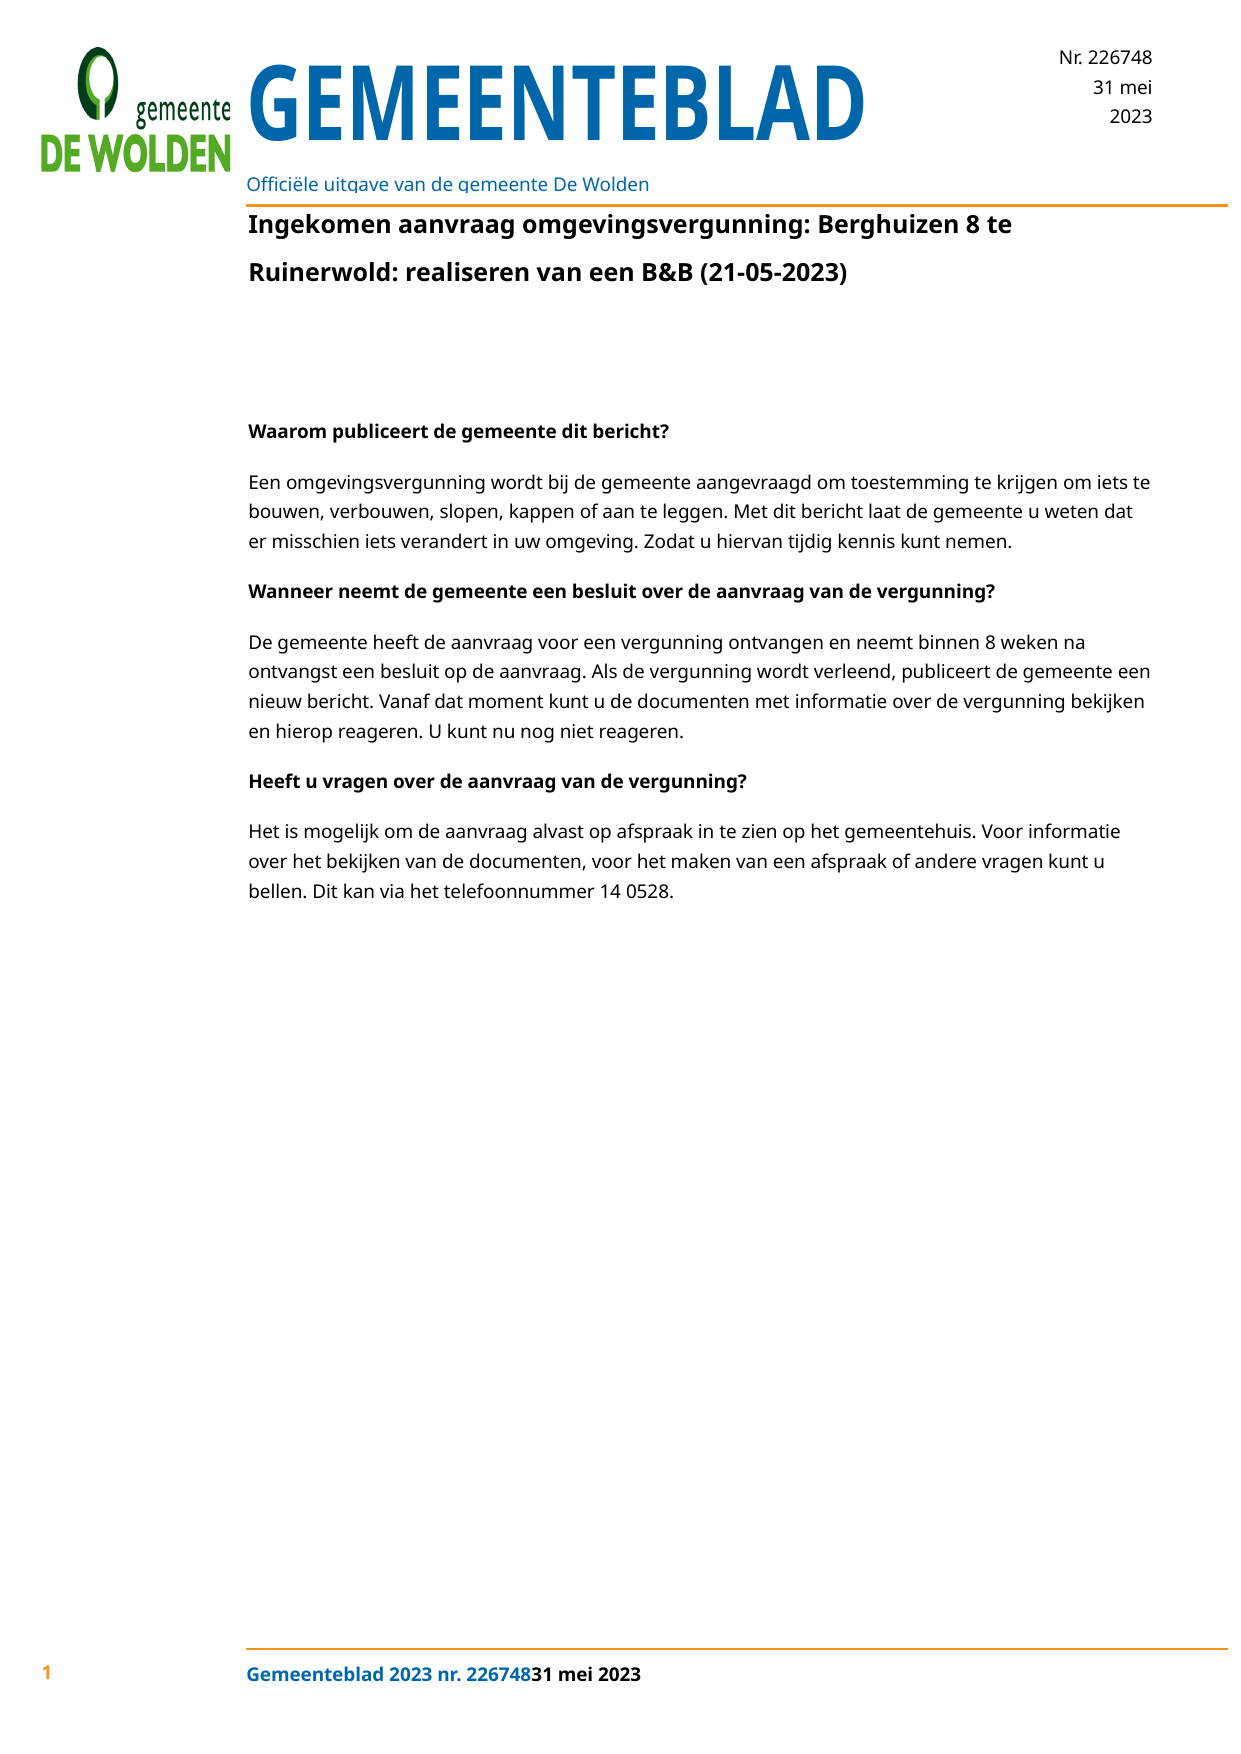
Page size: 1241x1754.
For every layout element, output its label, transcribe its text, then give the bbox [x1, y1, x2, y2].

text Heeft u vragen over de aanvraag van de vergunning? [248, 768, 1152, 794]
text Ingekomen aanvraag omgevingsvergunning: Berghuizen 8 te Ruinerwold: realiseren van een B&B (21-05-2023) [248, 207, 1152, 288]
text Een omgevingsvergunning wordt bij de gemeente aangevraagd om toestemming te krijgen om iets te bouwen, verbouwen, slopen, kappen of aan te leggen. Met dit bericht laat de gemeente u weten dat er misschien iets verandert in uw omgeving. Zodat u hiervan tijdig kennis kunt nemen. [248, 469, 1152, 554]
text Waarom publiceert de gemeente dit bericht? [248, 419, 1152, 444]
text De gemeente heeft de aanvraag voor een vergunning ontvangen en neemt binnen 8 weken na ontvangst een besluit op de aanvraag. Als de vergunning wordt verleend, publiceert de gemeente een nieuw bericht. Vanaf dat moment kunt u de documenten met informatie over de vergunning bekijken en hierop reageren. U kunt nu nog niet reageren. [248, 629, 1152, 744]
text Wanneer neemt de gemeente een besluit over de aanvraag van de vergunning? [248, 579, 1152, 604]
picture [41, 47, 231, 172]
text Het is mogelijk om de aanvraag alvast op afspraak in te zien op het gemeentehuis. Voor informatie over het bekijken van de documenten, voor het maken van een afspraak of andere vragen kunt u bellen. Dit kan via het telefoonnummer 14 0528. [248, 819, 1152, 904]
